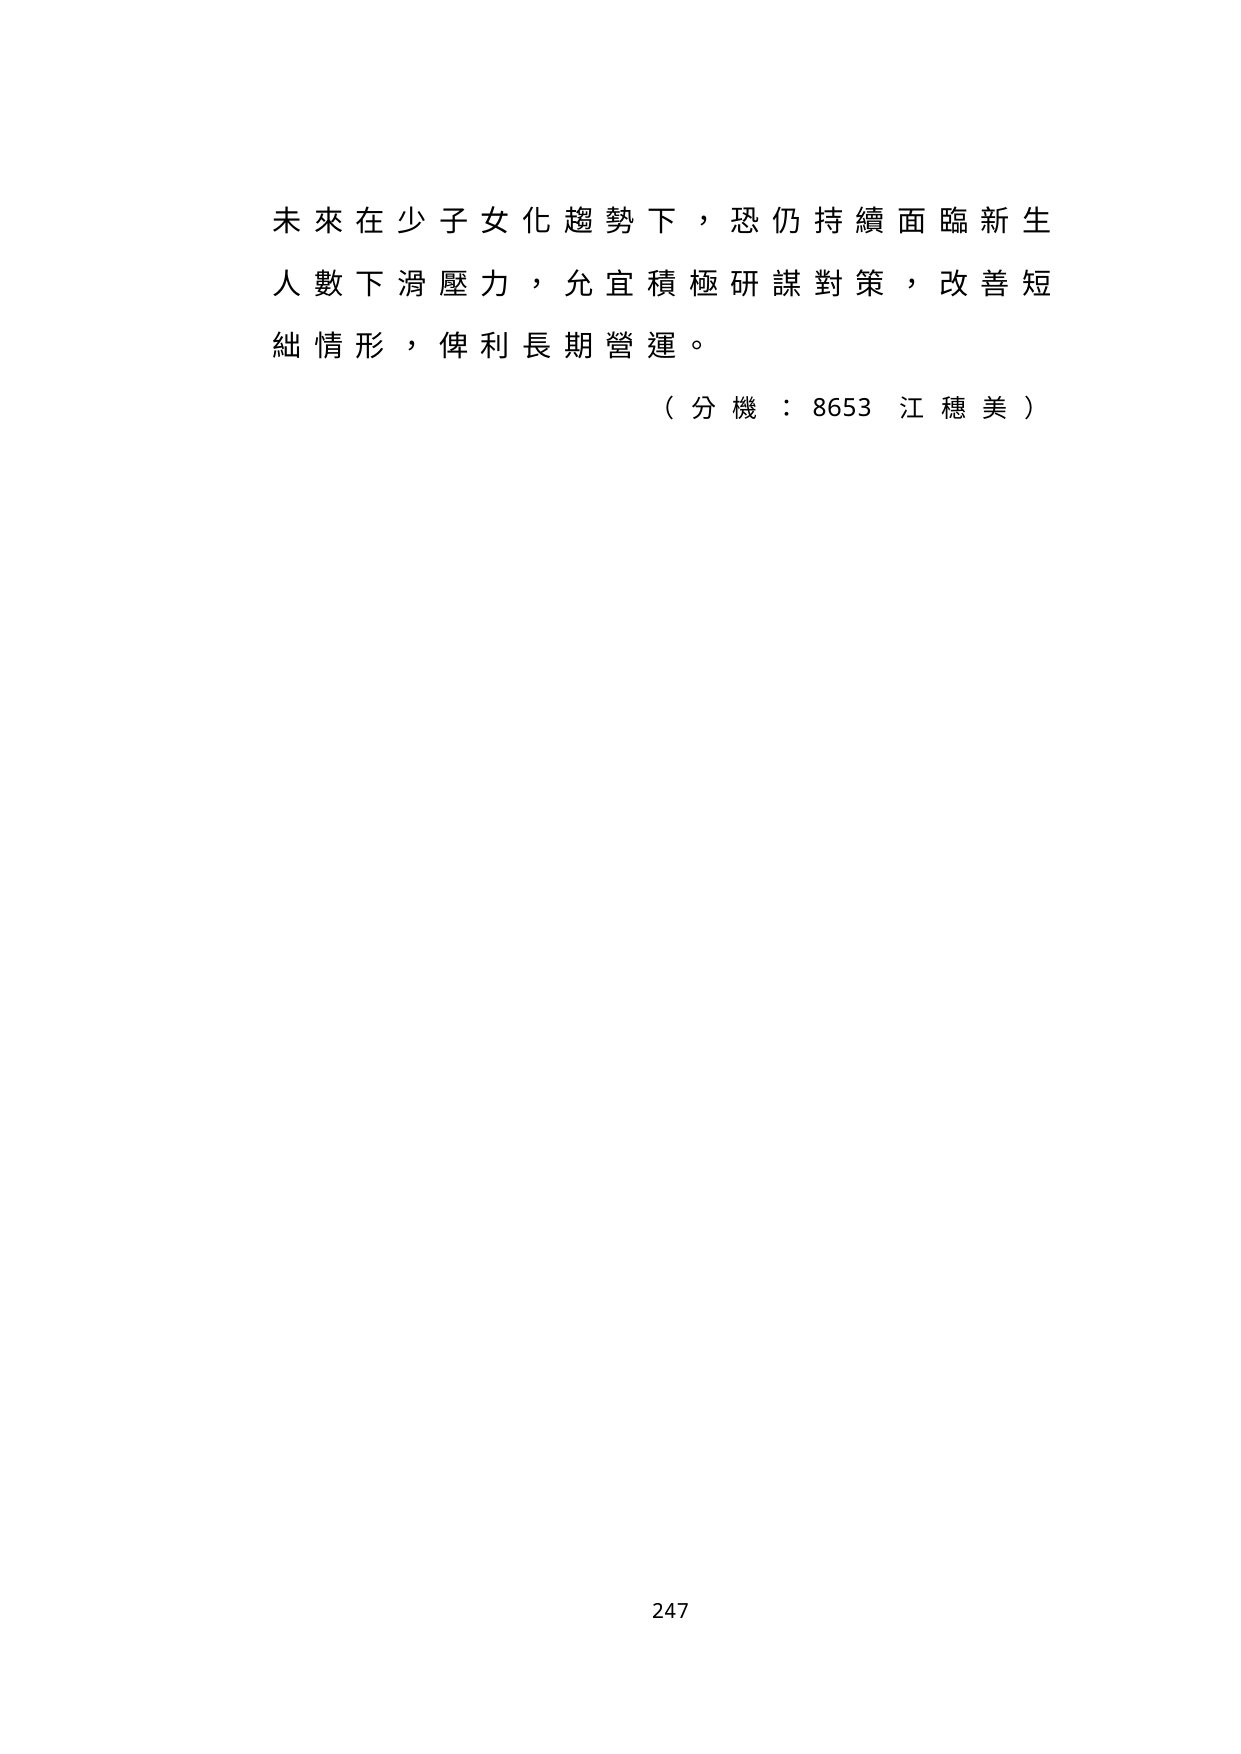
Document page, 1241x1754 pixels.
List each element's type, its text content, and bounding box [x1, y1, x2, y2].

text （分機：8653 江穗美） [183, 365, 1058, 427]
text 未來在少子女化趨勢下，恐仍持續面臨新生人數下滑壓力，允宜積極研謀對策，改善短絀情形，俾利長期營運。 [242, 177, 1058, 365]
